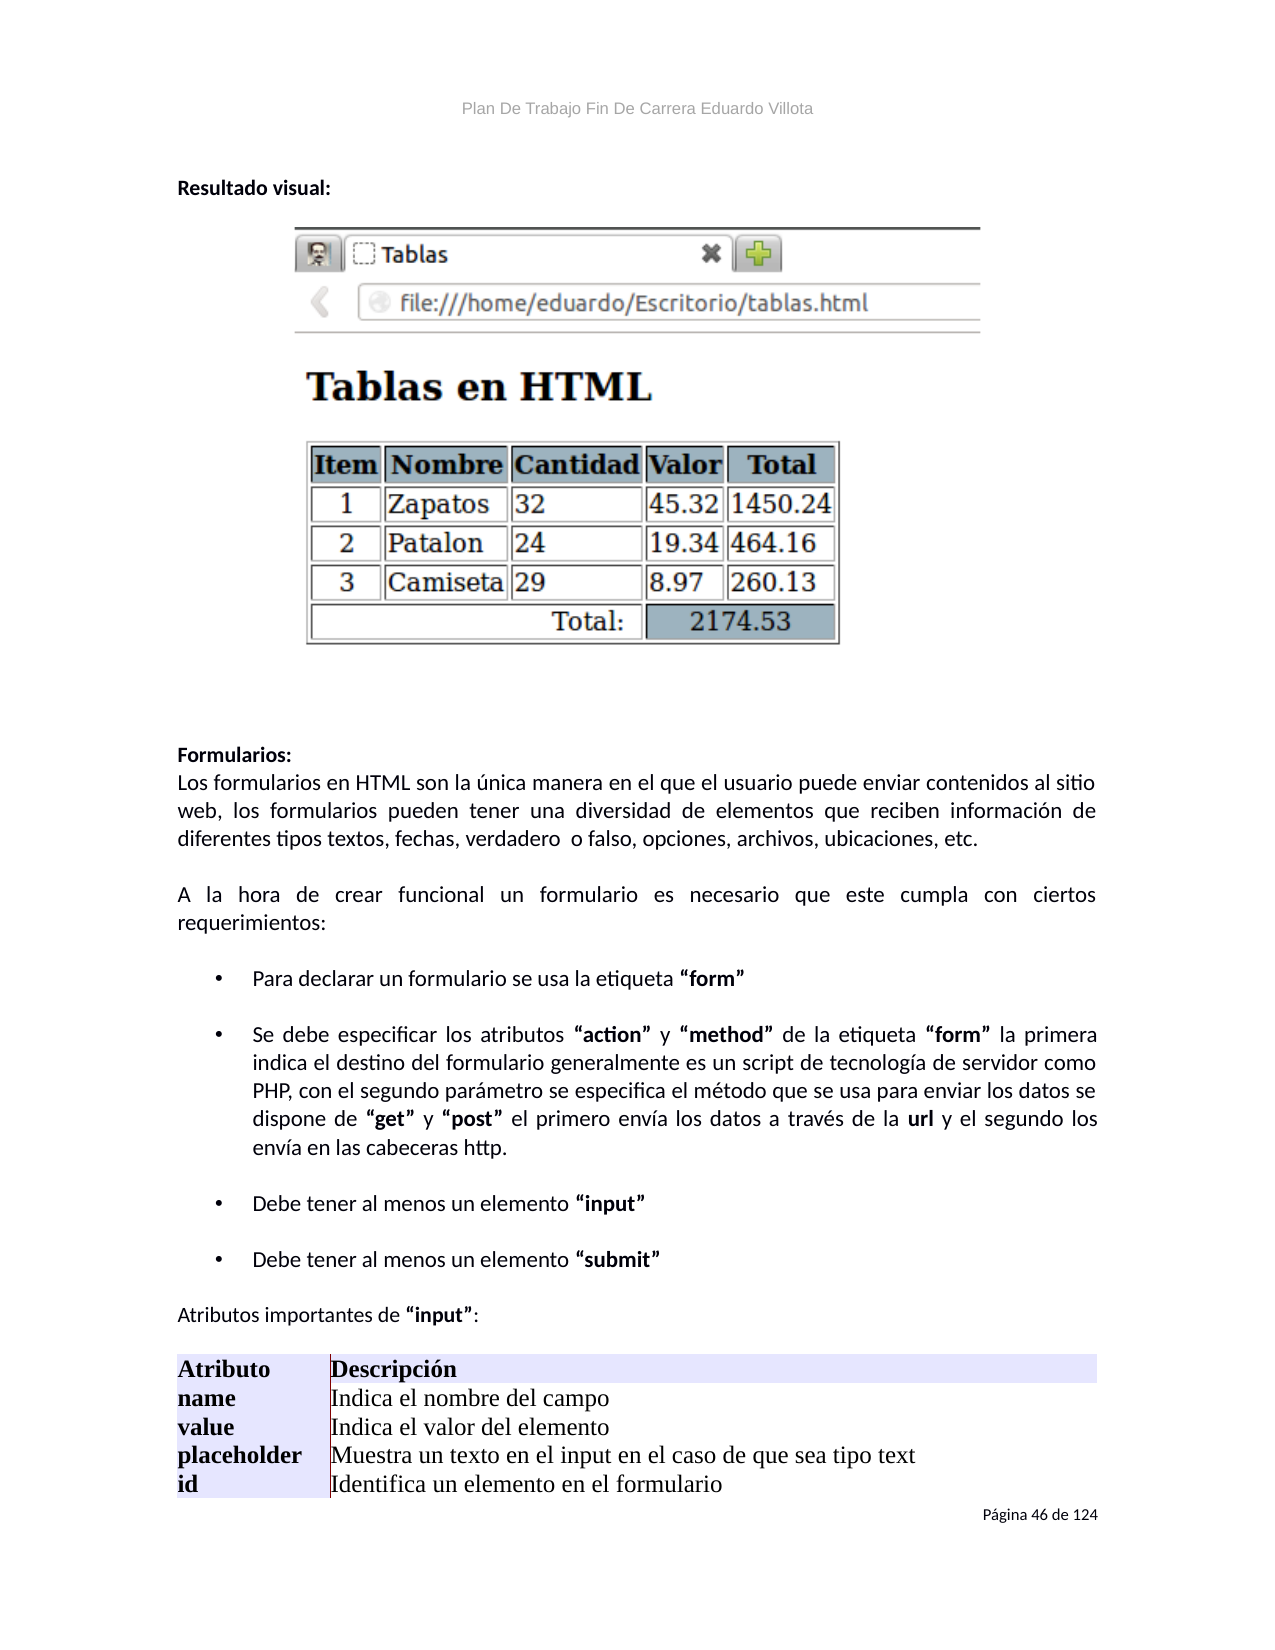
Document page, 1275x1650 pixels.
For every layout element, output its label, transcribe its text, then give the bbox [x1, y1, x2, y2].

list Para declarar un formulario se usa la etiqueta “form” [215, 964, 1098, 992]
list Debe tener al menos un elemento “input” [215, 1189, 1098, 1217]
text Atributos importantes de “input”: [177, 1301, 1098, 1327]
text Resultado visual: [177, 174, 1098, 201]
table_header Descripción [331, 1354, 1097, 1383]
table_cell Indica el valor del elemento [331, 1412, 1097, 1440]
text Formularios: [177, 742, 1098, 768]
list Se debe especificar los atributos “action” y “method” de la etiqueta “form” la primera indica el destino del formulario generalmente es un script de tecnología de servidor como PHP, con el segundo parámetro se especifica el método que se usa para enviar los datos se dispone de “get” y “post” el primero envía los datos a través de la url y el segundo los envía en las cabeceras http. [215, 1021, 1098, 1161]
table_cell name [177, 1383, 330, 1412]
table_header Atributo [177, 1354, 330, 1383]
table_cell Identifica un elemento en el formulario [331, 1469, 1097, 1498]
text A la hora de crear funcional un formulario es necesario que este cumpla con ciertos requerimientos: [177, 880, 1098, 936]
table_cell Indica el nombre del campo [331, 1383, 1097, 1412]
text Los formularios en HTML son la única manera en el que el usuario puede enviar contenidos al sitio web, los formularios pueden tener una diversidad de elementos que reciben información de diferentes tipos textos, fechas, verdadero o falso, opciones, archivos, ubicaciones, etc. [177, 768, 1098, 852]
table_cell value [177, 1412, 330, 1440]
table_cell id [177, 1469, 330, 1498]
table_cell Muestra un texto en el input en el caso de que sea tipo text [331, 1440, 1097, 1469]
table_cell placeholder [177, 1440, 330, 1469]
picture [294, 227, 981, 687]
list Debe tener al menos un elemento “submit” [215, 1245, 1098, 1273]
